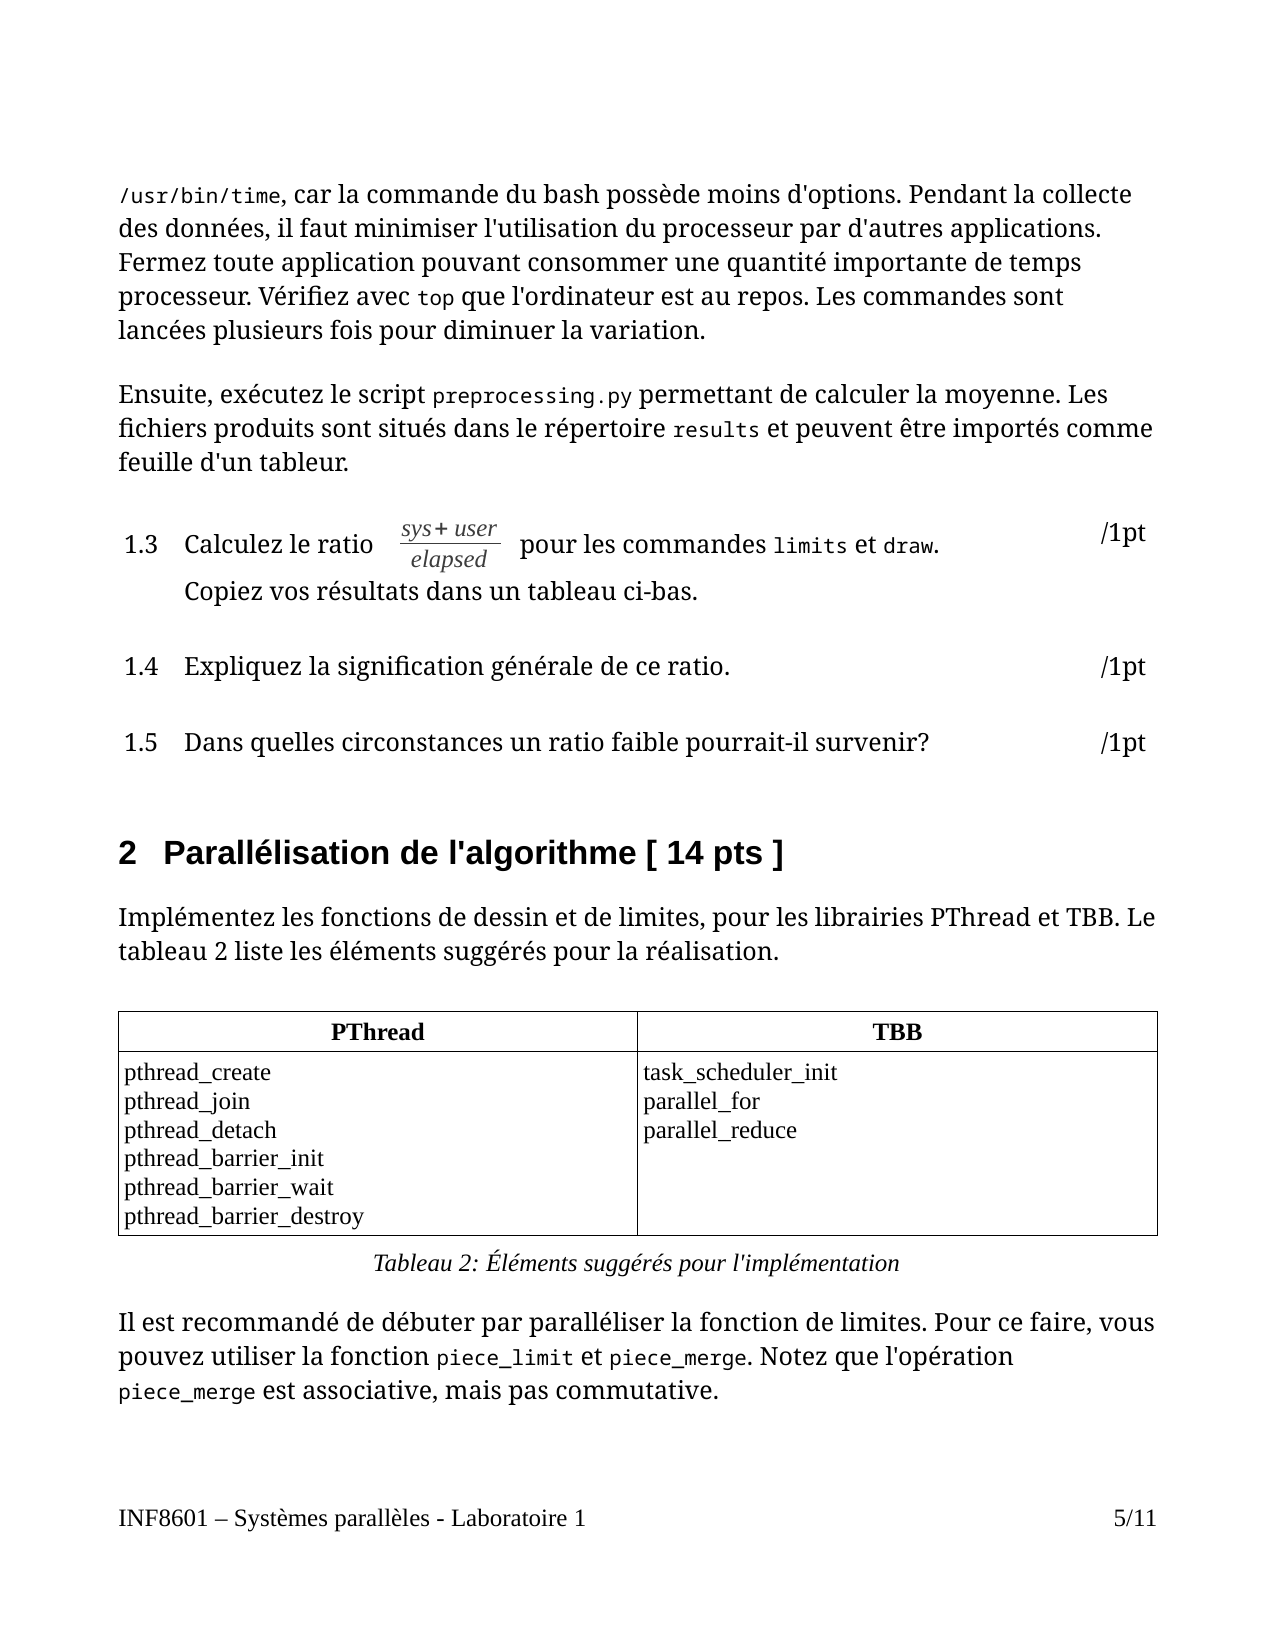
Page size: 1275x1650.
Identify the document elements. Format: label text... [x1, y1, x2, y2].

table_cell pthread_create pthread_join pthread_detach pthread_barrier_init pthread_barrier_wait pthread_barrier_destroy [119, 1052, 637, 1235]
table_cell [1020, 628, 1088, 704]
table_cell Dans quelles circonstances un ratio faible pourrait-il survenir? [118, 704, 1019, 779]
table_header Calculez le ratio pour les commandes limits et draw. Copiez vos résultats dans un tableau ci-bas. [118, 494, 1019, 628]
text Ensuite, exécutez le script preprocessing.py permettant de calculer la moyenne. Les fichiers produits sont situés dans le répertoire results et peuvent être importés comme feuille d'un tableur. [118, 377, 1157, 479]
table_header /1pt [1089, 494, 1157, 628]
table_header PThread [119, 1012, 637, 1051]
text Tableau 2: Éléments suggérés pour l'implémentation [118, 1248, 1157, 1277]
table_cell [1020, 704, 1088, 779]
table_header [1020, 494, 1088, 628]
text /usr/bin/time, car la commande du bash possède moins d'options. Pendant la collecte des données, il faut minimiser l'utilisation du processeur par d'autres applications. Fermez toute application pouvant consommer une quantité importante de temps processeur. Vérifiez avec top que l'ordinateur est au repos. Les commandes sont lancées plusieurs fois pour diminuer la variation. [118, 176, 1157, 347]
table_cell Expliquez la signification générale de ce ratio. [118, 628, 1019, 704]
table_cell /1pt [1089, 628, 1157, 704]
text Il est recommandé de débuter par paralléliser la fonction de limites. Pour ce faire, vous pouvez utiliser la fonction piece_limit et piece_merge. Notez que l'opération piece_merge est associative, mais pas commutative. [118, 1304, 1157, 1406]
text Implémentez les fonctions de dessin et de limites, pour les librairies PThread et TBB. Le tableau 2 liste les éléments suggérés pour la réalisation. [118, 899, 1157, 967]
table_cell task_scheduler_init parallel_for parallel_reduce [638, 1052, 1157, 1235]
table_cell /1pt [1089, 704, 1157, 779]
subtitle Parallélisation de l'algorithme [ 14 pts ] [118, 833, 1157, 872]
table_header TBB [638, 1012, 1157, 1051]
